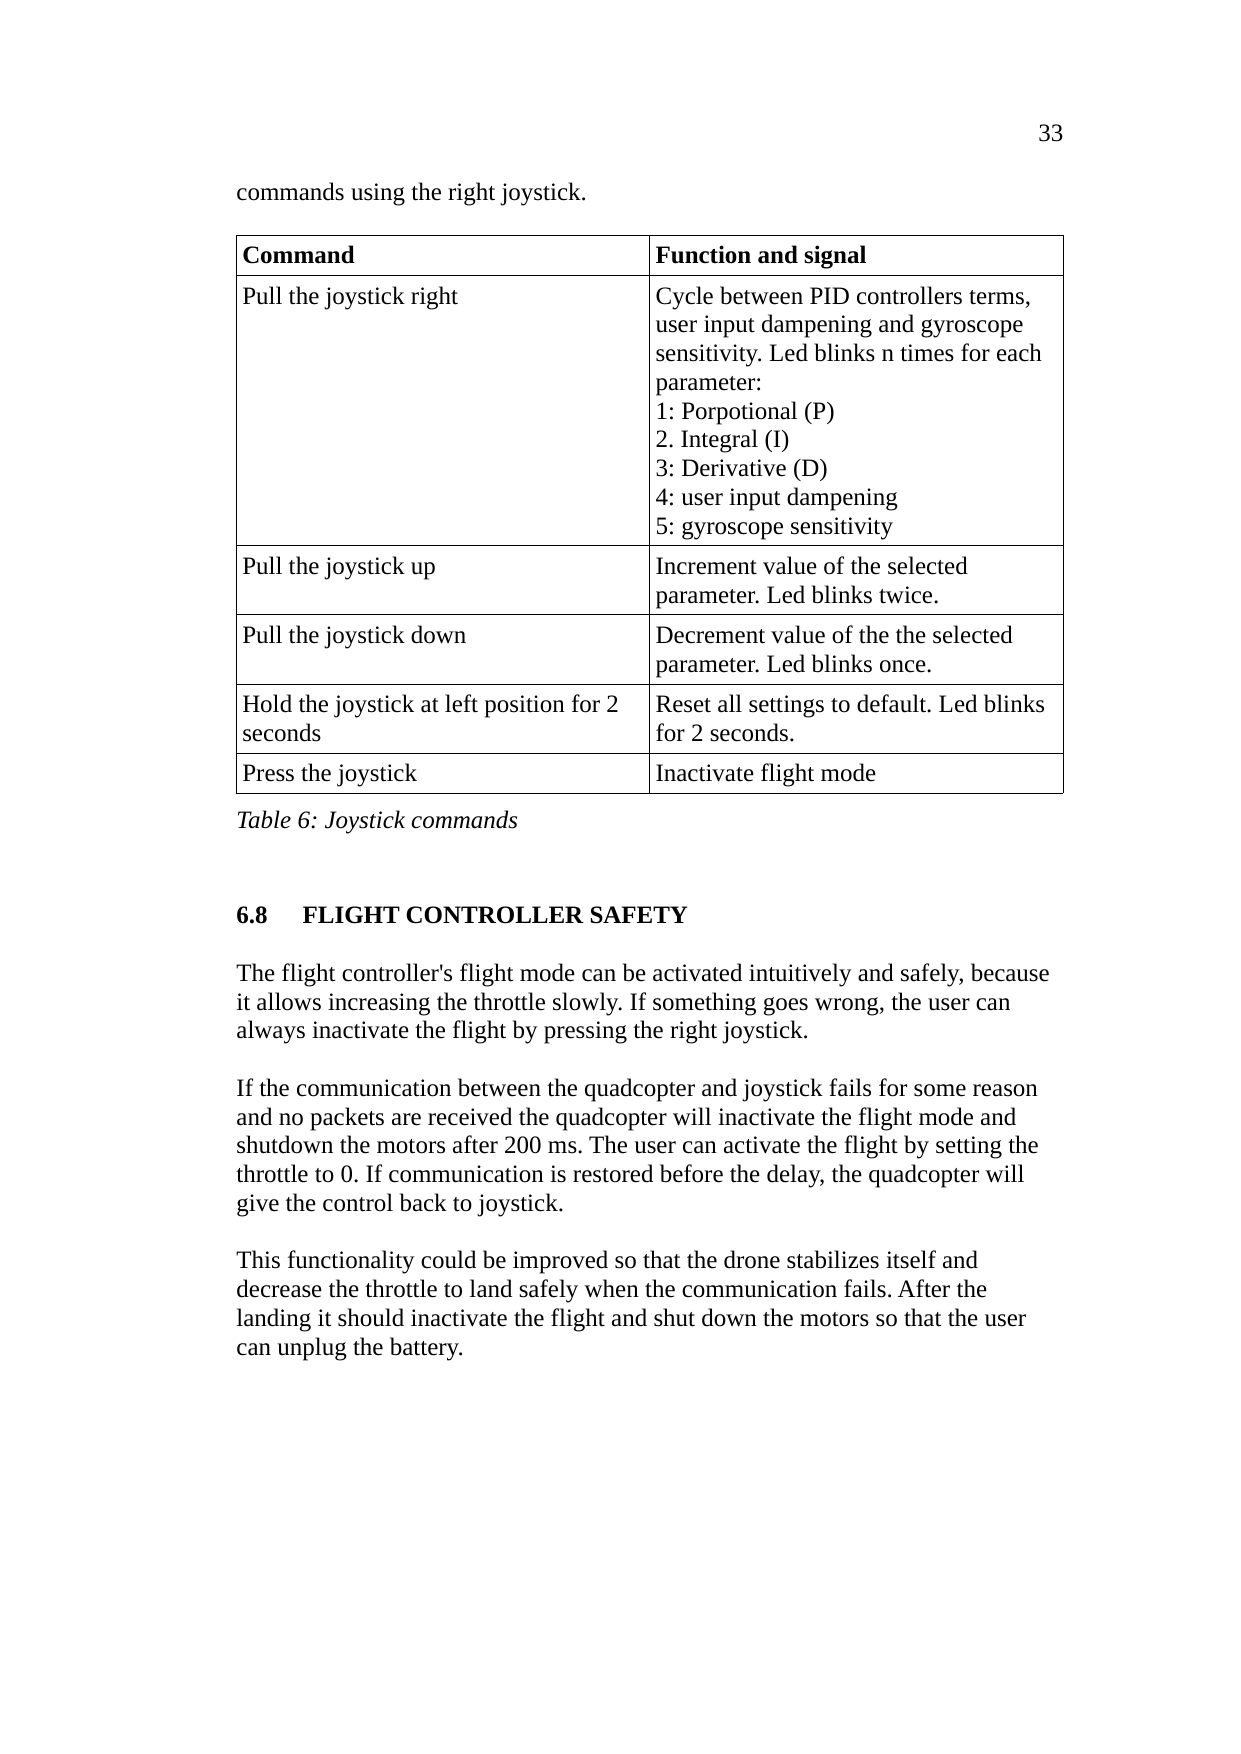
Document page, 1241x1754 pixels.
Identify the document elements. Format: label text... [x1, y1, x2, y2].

table_cell Pull the joystick up [237, 546, 649, 614]
subtitle Flight controller safety [236, 900, 1063, 929]
text Table 6: Joystick commands [236, 805, 1063, 834]
text If the communication between the quadcopter and joystick fails for some reason and no packets are received the quadcopter will inactivate the flight mode and shutdown the motors after 200 ms. The user can activate the flight by setting the throttle to 0. If communication is restored before the delay, the quadcopter will give the control back to joystick. [236, 1073, 1063, 1217]
table_cell Increment value of the selected parameter. Led blinks twice. [650, 546, 1063, 614]
table_cell Decrement value of the the selected parameter. Led blinks once. [650, 615, 1063, 683]
table_cell Cycle between PID controllers terms, user input dampening and gyroscope sensitivity. Led blinks n times for each parameter: 1: Porpotional (P) 2. Integral (I) 3: Derivative (D) 4: user input dampening 5: gyroscope sensitivity [650, 276, 1063, 545]
table_cell Press the joystick [237, 754, 649, 793]
text The flight controller's flight mode can be activated intuitively and safely, because it allows increasing the throttle slowly. If something goes wrong, the user can always inactivate the flight by pressing the right joystick. [236, 958, 1063, 1044]
table_cell Pull the joystick right [237, 276, 649, 545]
table_header Command [237, 236, 649, 275]
table_cell Reset all settings to default. Led blinks for 2 seconds. [650, 685, 1063, 752]
table_cell Hold the joystick at left position for 2 seconds [237, 685, 649, 752]
table_cell Inactivate flight mode [650, 754, 1063, 793]
text This functionality could be improved so that the drone stabilizes itself and decrease the throttle to land safely when the communication fails. After the landing it should inactivate the flight and shut down the motors so that the user can unplug the battery. [236, 1245, 1063, 1360]
text commands using the right joystick. [236, 177, 1063, 206]
table_cell Pull the joystick down [237, 615, 649, 683]
table_header Function and signal [650, 236, 1063, 275]
